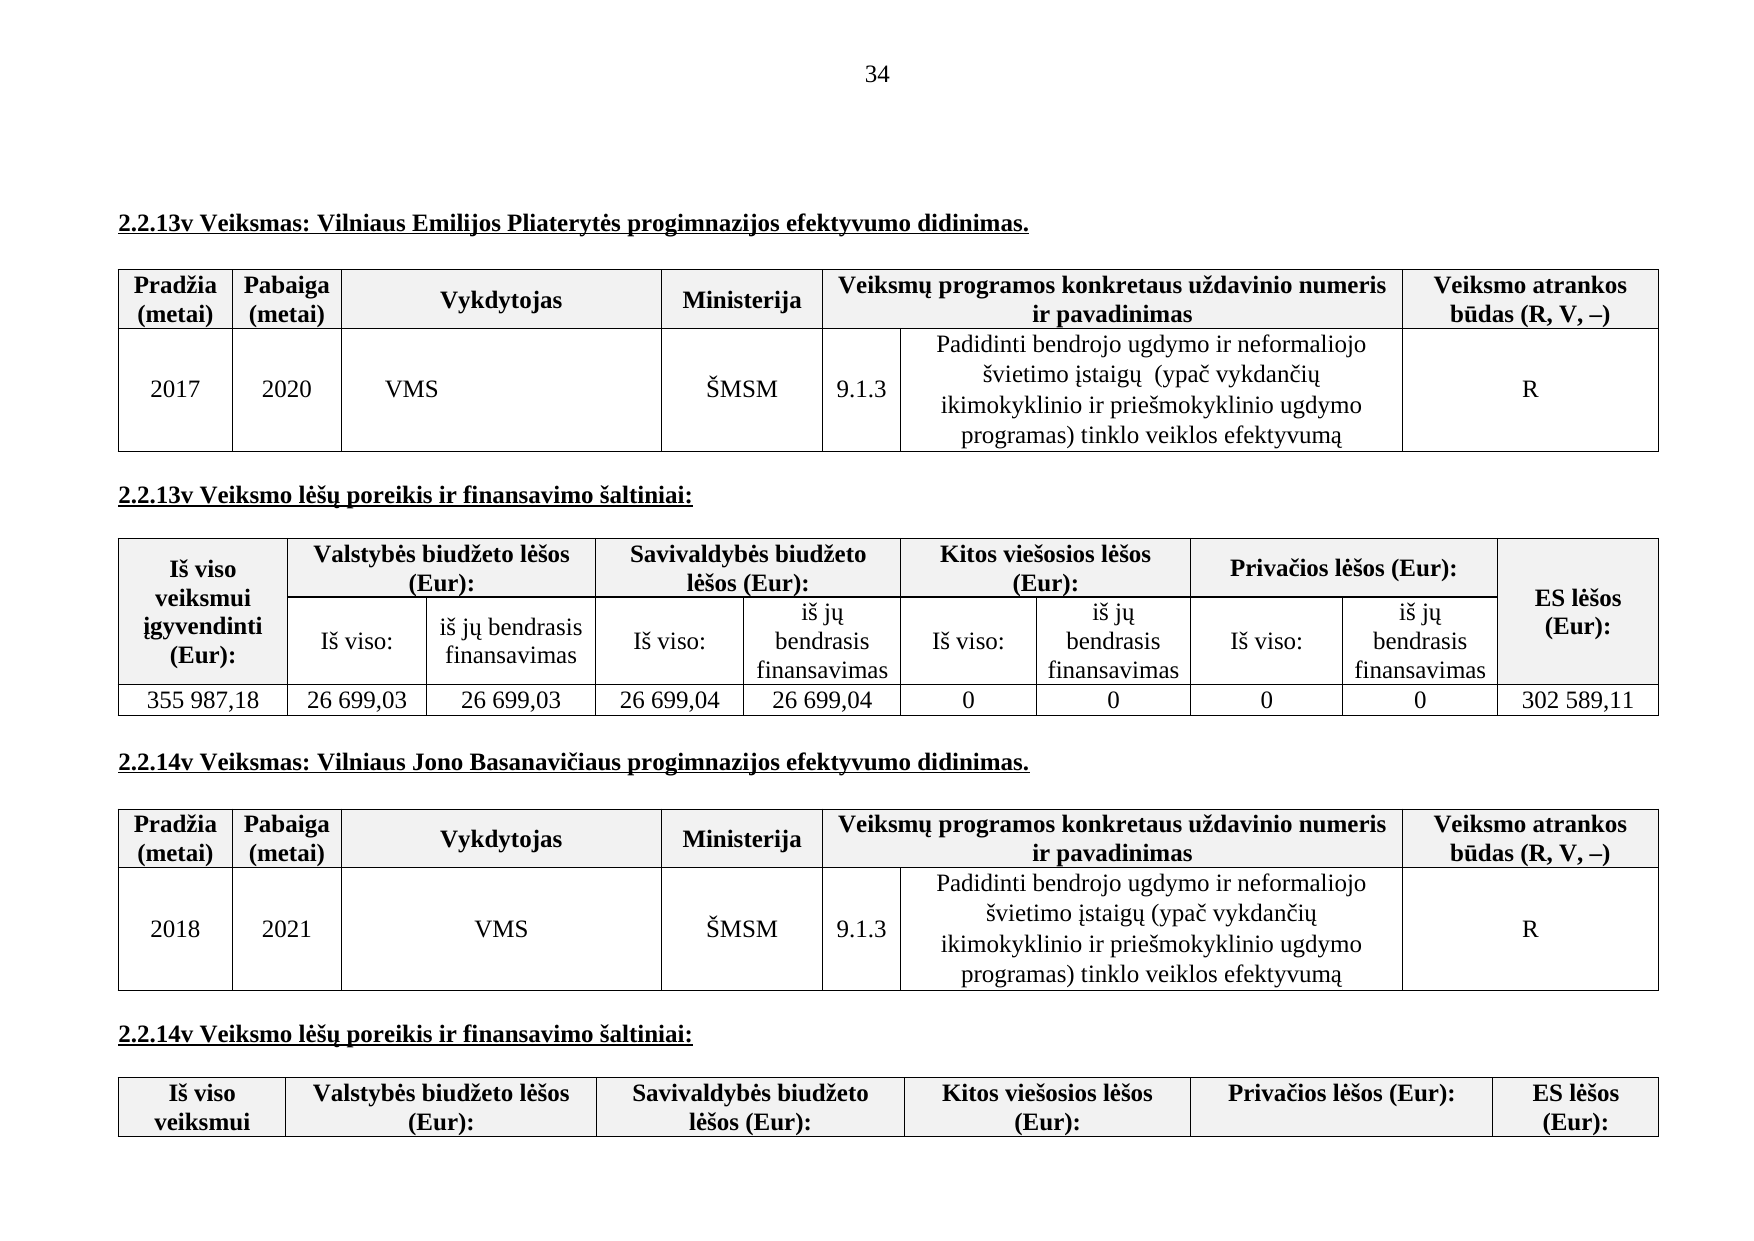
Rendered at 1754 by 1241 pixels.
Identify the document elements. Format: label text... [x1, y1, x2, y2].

table_header Valstybės biudžeto lėšos (Eur): [286, 1078, 596, 1136]
table_header Ministerija [662, 270, 822, 328]
table_header Privačios lėšos (Eur): [1191, 1078, 1492, 1136]
table_cell 0 [1037, 685, 1190, 715]
text 2.2.13v Veiksmo lėšų poreikis ir finansavimo šaltiniai: [118, 480, 1636, 509]
table_header Veiksmo atrankos būdas (R, V, –) [1403, 810, 1658, 867]
table_header Vykdytojas [342, 810, 661, 867]
table_cell R [1403, 329, 1658, 451]
table_cell 355 987,18 [119, 685, 287, 715]
table_header Veiksmų programos konkretaus uždavinio numeris ir pavadinimas [823, 270, 1402, 328]
table_cell Iš viso: [288, 598, 426, 684]
table_cell Padidinti bendrojo ugdymo ir neformaliojo švietimo įstaigų (ypač vykdančių ikimokyklinio ir priešmokyklinio ugdymo programas) tinklo veiklos efektyvumą [901, 868, 1402, 990]
table_header ES lėšos (Eur): [1493, 1078, 1658, 1136]
table_cell iš jų bendrasis finansavimas [744, 598, 900, 684]
table_cell 26 699,04 [596, 685, 743, 715]
table_cell Padidinti bendrojo ugdymo ir neformaliojo švietimo įstaigų (ypač vykdančių ikimokyklinio ir priešmokyklinio ugdymo programas) tinklo veiklos efektyvumą [901, 329, 1402, 451]
table_cell Iš viso: [1191, 598, 1342, 684]
table_header Veiksmo atrankos būdas (R, V, –) [1403, 270, 1658, 328]
table_header Savivaldybės biudžeto lėšos (Eur): [596, 539, 900, 596]
table_cell ŠMSM [662, 329, 822, 451]
table_header Ministerija [662, 810, 822, 867]
table_header Savivaldybės biudžeto lėšos (Eur): [597, 1078, 904, 1136]
table_cell 0 [1343, 685, 1497, 715]
table_header Pabaiga (metai) [233, 270, 341, 328]
table_cell 26 699,03 [288, 685, 426, 715]
table_cell iš jų bendrasis finansavimas [427, 598, 595, 684]
text 2.2.13v Veiksmas: Vilniaus Emilijos Pliaterytės progimnazijos efektyvumo didinimas. [118, 208, 1636, 237]
text 2.2.14v Veiksmas: Vilniaus Jono Basanavičiaus progimnazijos efektyvumo didinimas. [118, 747, 1636, 776]
table_header Valstybės biudžeto lėšos (Eur): [288, 539, 595, 596]
text 2.2.14v Veiksmo lėšų poreikis ir finansavimo šaltiniai: [118, 1019, 1636, 1048]
table_header Kitos viešosios lėšos (Eur): [901, 539, 1190, 596]
table_cell 26 699,03 [427, 685, 595, 715]
table_header Pradžia (metai) [119, 810, 232, 867]
table_cell 2021 [233, 868, 341, 990]
table_cell VMS [342, 329, 661, 451]
table_cell 302 589,11 [1498, 685, 1658, 715]
table_cell 2017 [119, 329, 232, 451]
table_cell ŠMSM [662, 868, 822, 990]
table_cell R [1403, 868, 1658, 990]
table_header ES lėšos (Eur): [1498, 539, 1658, 684]
table_cell iš jų bendrasis finansavimas [1037, 598, 1190, 684]
table_cell 2018 [119, 868, 232, 990]
table_header Vykdytojas [342, 270, 661, 328]
table_cell 0 [901, 685, 1036, 715]
table_cell 26 699,04 [744, 685, 900, 715]
table_header Kitos viešosios lėšos (Eur): [905, 1078, 1190, 1136]
table_header Iš viso veiksmui įgyvendinti (Eur): [119, 539, 287, 684]
table_cell 9.1.3 [823, 329, 900, 451]
table_cell 9.1.3 [823, 868, 900, 990]
table_cell VMS [342, 868, 661, 990]
table_header Privačios lėšos (Eur): [1191, 539, 1497, 596]
table_header Veiksmų programos konkretaus uždavinio numeris ir pavadinimas [823, 810, 1402, 867]
table_cell 2020 [233, 329, 341, 451]
table_header Pradžia (metai) [119, 270, 232, 328]
table_header Pabaiga (metai) [233, 810, 341, 867]
table_cell Iš viso: [596, 598, 743, 684]
table_cell 0 [1191, 685, 1342, 715]
table_cell Iš viso: [901, 598, 1036, 684]
table_header Iš viso veiksmui [119, 1078, 285, 1136]
table_cell iš jų bendrasis finansavimas [1343, 598, 1497, 684]
